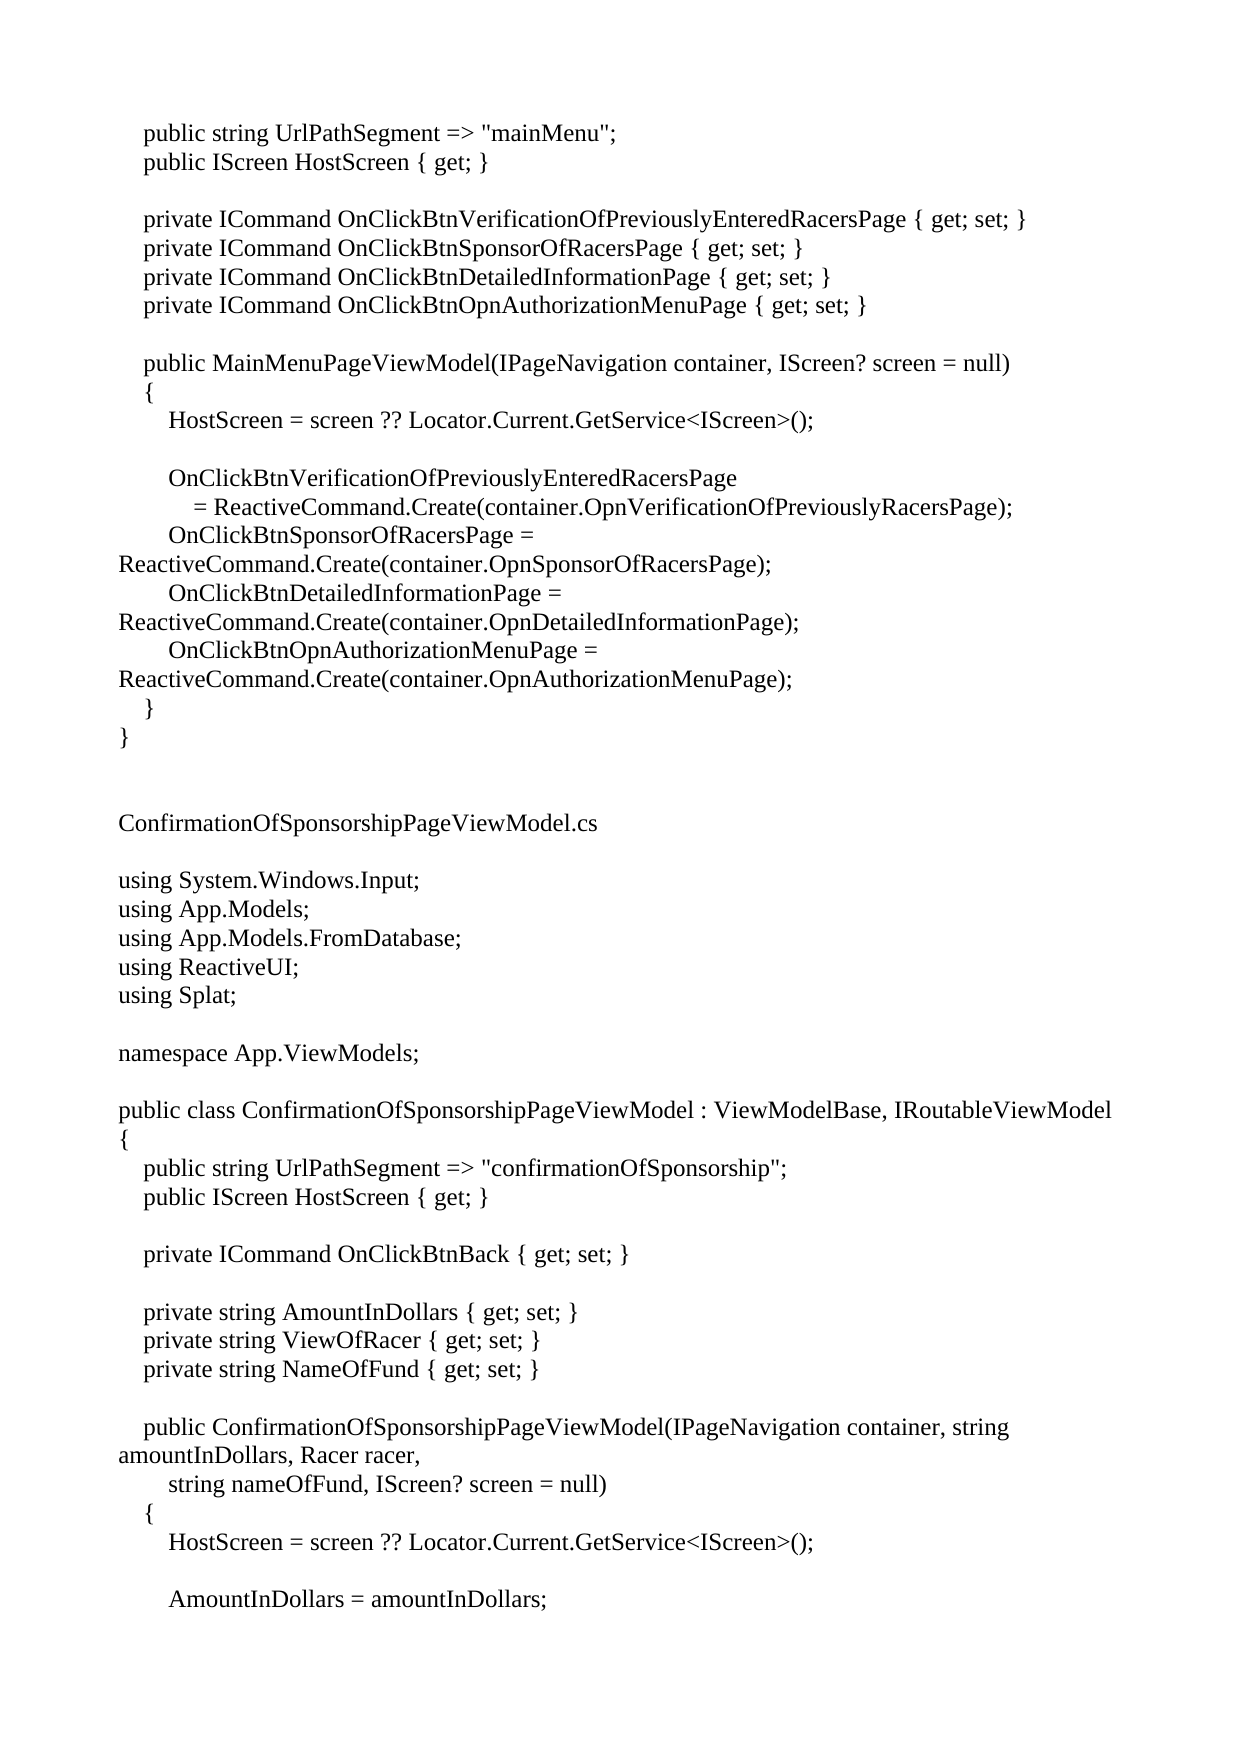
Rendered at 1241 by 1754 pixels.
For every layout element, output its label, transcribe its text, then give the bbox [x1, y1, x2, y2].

subtitle ConfirmationOfSponsorshipPageViewModel.cs [118, 808, 1122, 866]
subtitle using System.Windows.Input; using App.Models; using App.Models.FromDatabase; using ReactiveUI; using Splat; namespace App.ViewModels; public class ConfirmationOfSponsorshipPageViewModel : ViewModelBase, IRoutableViewModel { public string UrlPathSegment => "confirmationOfSponsorship"; public IScreen HostScreen { get; } private ICommand OnClickBtnBack { get; set; } private string AmountInDollars { get; set; } private string ViewOfRacer { get; set; } private string NameOfFund { get; set; } public ConfirmationOfSponsorshipPageViewModel(IPageNavigation container, string amountInDollars, Racer racer, string nameOfFund, IScreen? screen = null) { HostScreen = screen ?? Locator.Current.GetService<IScreen>(); AmountInDollars = amountInDollars; [118, 866, 1122, 1613]
subtitle public string UrlPathSegment => "mainMenu"; public IScreen HostScreen { get; } private ICommand OnClickBtnVerificationOfPreviouslyEnteredRacersPage { get; set; } private ICommand OnClickBtnSponsorOfRacersPage { get; set; } private ICommand OnClickBtnDetailedInformationPage { get; set; } private ICommand OnClickBtnOpnAuthorizationMenuPage { get; set; } public MainMenuPageViewModel(IPageNavigation container, IScreen? screen = null) { HostScreen = screen ?? Locator.Current.GetService<IScreen>(); OnClickBtnVerificationOfPreviouslyEnteredRacersPage = ReactiveCommand.Create(container.OpnVerificationOfPreviouslyRacersPage); OnClickBtnSponsorOfRacersPage = ReactiveCommand.Create(container.OpnSponsorOfRacersPage); OnClickBtnDetailedInformationPage = ReactiveCommand.Create(container.OpnDetailedInformationPage); OnClickBtnOpnAuthorizationMenuPage = ReactiveCommand.Create(container.OpnAuthorizationMenuPage); } } [118, 118, 1122, 808]
